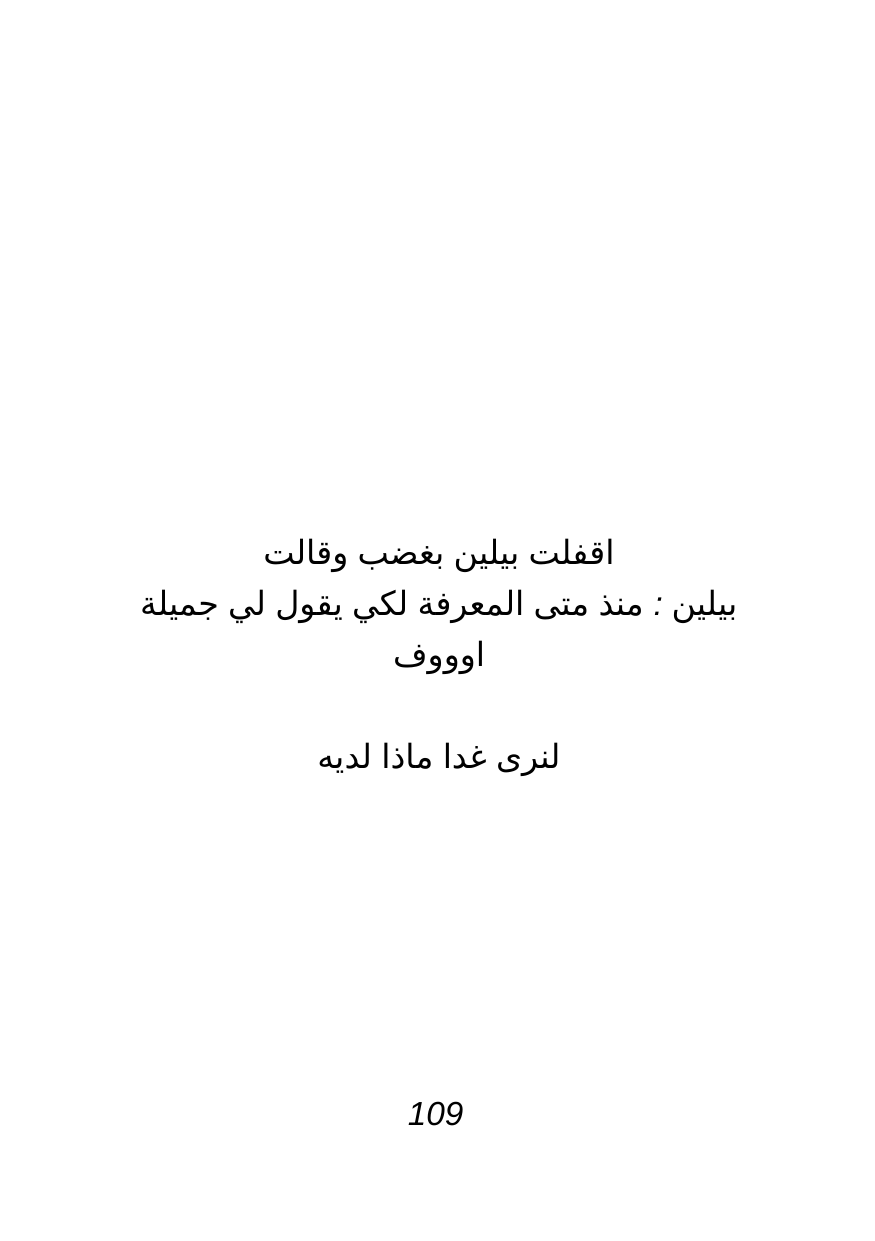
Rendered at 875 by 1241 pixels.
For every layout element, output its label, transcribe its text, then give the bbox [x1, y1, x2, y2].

text 109 [75, 1094, 799, 1132]
text لنرى غدا ماذا لديه [75, 737, 799, 776]
text اوووف [75, 635, 799, 674]
text بيلين : منذ متى المعرفة لكي يقول لي جميلة [75, 584, 799, 623]
text اقفلت بيلين بغضب وقالت [75, 533, 799, 572]
